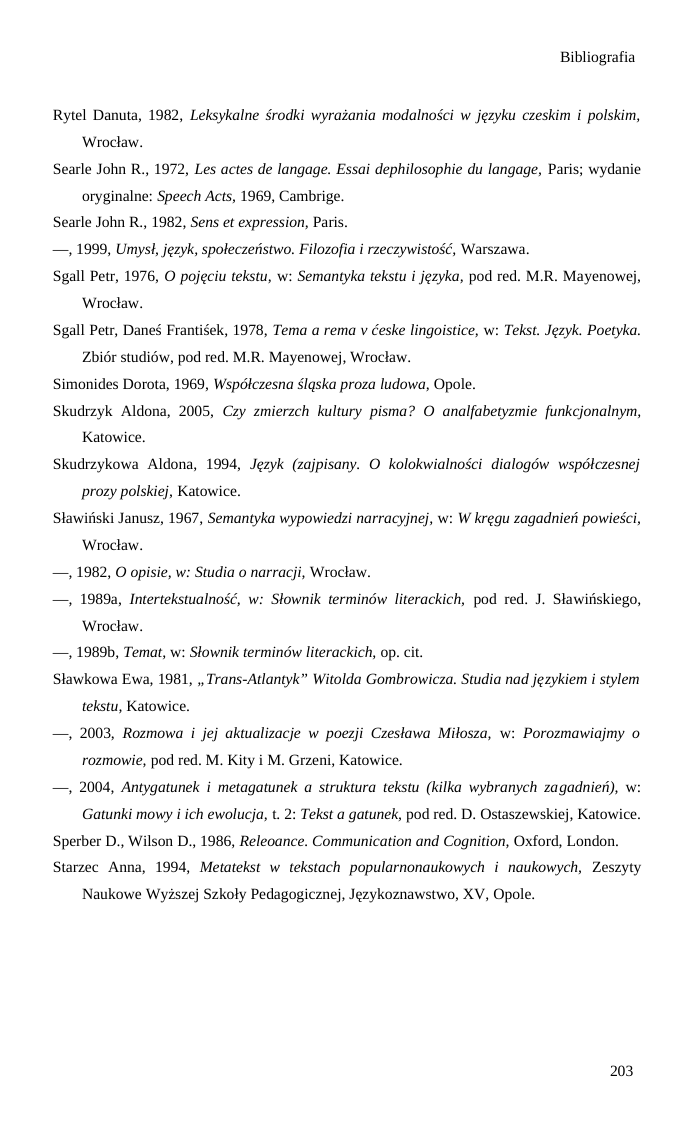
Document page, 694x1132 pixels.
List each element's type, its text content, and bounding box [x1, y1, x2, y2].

text Simonides Dorota, 1969, Współczesna śląska proza ludowa, Opole. [53, 374, 641, 392]
text Sgall Petr, 1976, O pojęciu tekstu, w: Semantyka tekstu i języka, pod red. M.R. Ma­yenowej, Wrocław. [53, 267, 641, 312]
text Bibliografia [560, 48, 641, 66]
text —, 1999, Umysł, język, społeczeństwo. Filozofia i rzeczywistość, Warszawa. [53, 240, 641, 258]
text Skudrzyk Aldona, 2005, Czy zmierzch kultury pisma? O analfabetyzmie funk­cjonalnym, Katowice. [53, 401, 641, 446]
text Skudrzykowa Aldona, 1994, Język (zajpisany. O kolokwialności dialogów współ­czesnej prozy polskiej, Katowice. [53, 455, 641, 500]
text Searle John R., 1982, Sens et expression, Paris. [53, 213, 641, 231]
text —, 2003, Rozmowa i jej aktualizacje w poezji Czesława Miłosza, w: Porozma­wiajmy o rozmowie, pod red. M. Kity i M. Grzeni, Katowice. [53, 724, 641, 769]
text —, 2004, Antygatunek i metagatunek a struktura tekstu (kilka wybranych za­gadnień), w: Gatunki mowy i ich ewolucja, t. 2: Tekst a gatunek, pod red. D. Ostaszewskiej, Katowice. [53, 778, 641, 822]
text Searle John R., 1972, Les actes de langage. Essai dephilosophie du langage, Paris; wydanie oryginalne: Speech Acts, 1969, Cambrige. [53, 159, 641, 204]
text Sławkowa Ewa, 1981, „Trans-Atlantyk” Witolda Gombrowicza. Studia nad ję­zykiem i stylem tekstu, Katowice. [53, 670, 641, 715]
text Sperber D., Wilson D., 1986, Releoance. Communication and Cognition, Oxford, London. [53, 831, 641, 849]
text —, 1989a, Intertekstualność, w: Słownik terminów literackich, pod red. J. Sła­wińskiego, Wrocław. [53, 589, 641, 634]
text Rytel Danuta, 1982, Leksykalne środki wyrażania modalności w języku czeskim i polskim, Wrocław. [53, 106, 641, 151]
text Starzec Anna, 1994, Metatekst w tekstach popularnonaukowych i naukowych, Zeszyty Naukowe Wyższej Szkoły Pedagogicznej, Językoznawstwo, XV, Opole. [53, 858, 641, 903]
text —, 1989b, Temat, w: Słownik terminów literackich, op. cit. [53, 643, 641, 661]
text Sławiński Janusz, 1967, Semantyka wypowiedzi narracyjnej, w: W kręgu zagad­nień powieści, Wrocław. [53, 509, 641, 554]
text —, 1982, O opisie, w: Studia o narracji, Wrocław. [53, 563, 641, 581]
text 203 [610, 1062, 641, 1080]
text Sgall Petr, Daneś Frantiśek, 1978, Tema a rema v ćeske lingoistice, w: Tekst. Ję­zyk. Poetyka. Zbiór studiów, pod red. M.R. Mayenowej, Wrocław. [53, 321, 641, 366]
